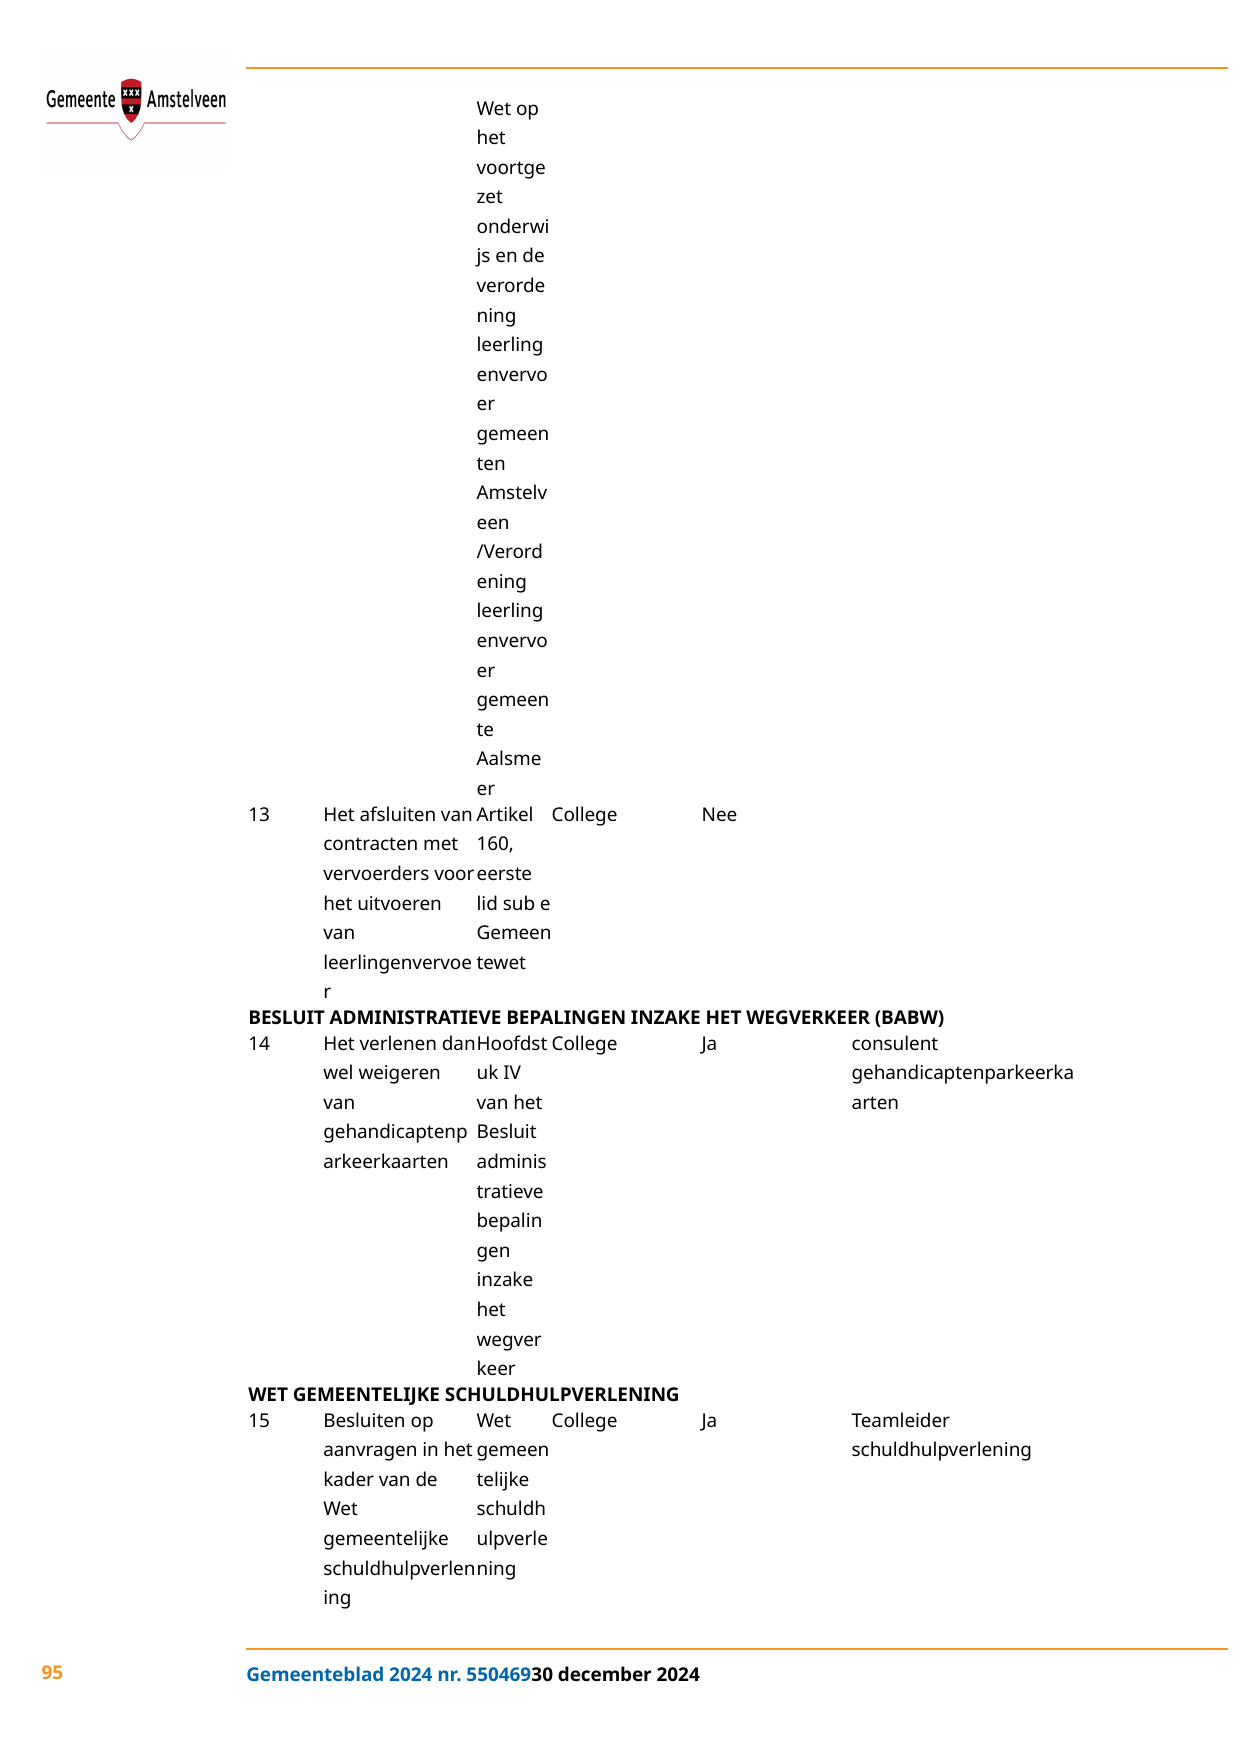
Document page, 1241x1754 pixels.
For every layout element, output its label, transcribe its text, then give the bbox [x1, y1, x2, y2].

table_cell [1076, 1407, 1152, 1610]
table_cell [851, 801, 1076, 1004]
picture [41, 47, 231, 172]
table_cell Hoofdstuk IV van het Besluit administratieve bepalingen inzake het wegverkeer [476, 1030, 551, 1381]
table_cell [1076, 801, 1152, 1004]
table_cell [248, 95, 323, 801]
table_cell [1076, 1030, 1152, 1381]
table_cell College [551, 801, 701, 1004]
table_cell 13 [248, 801, 323, 1004]
table_cell [323, 95, 476, 801]
table_cell WET GEMEENTELIJKE SCHULDHULPVERLENING [248, 1381, 1152, 1407]
table_cell [701, 95, 851, 801]
table_cell BESLUIT ADMINISTRATIEVE BEPALINGEN INZAKE HET WEGVERKEER (BABW) [248, 1004, 1152, 1030]
table_cell 15 [248, 1407, 323, 1610]
table_cell College [551, 1407, 701, 1610]
table_cell Teamleider schuldhulpverlening [851, 1407, 1076, 1610]
table_cell Artikel 160, eerste lid sub e Gemeentewet [476, 801, 551, 1004]
table_cell 14 [248, 1030, 323, 1381]
table_cell Het verlenen dan wel weigeren van gehandicaptenparkeerkaarten [323, 1030, 476, 1381]
table_cell [1076, 95, 1152, 801]
table_cell [851, 95, 1076, 801]
table_cell Het afsluiten van contracten met vervoerders voor het uitvoeren van leerlingenvervoer [323, 801, 476, 1004]
table_cell consulent gehandicaptenparkeerkaarten [851, 1030, 1076, 1381]
table_cell Nee [701, 801, 851, 1004]
table_cell Besluiten op aanvragen in het kader van de Wet gemeentelijke schuldhulpverlening [323, 1407, 476, 1610]
table_cell Ja [701, 1407, 851, 1610]
table_cell [551, 95, 701, 801]
table_cell Ja [701, 1030, 851, 1381]
table_cell Wet gemeentelijke schuldhulpverlening [476, 1407, 551, 1610]
table_cell Wet op het voortgezet onderwijs en de verordening leerlingenvervoer gemeenten Amstelveen /Verordening leerlingenvervoer gemeente Aalsmeer [476, 95, 551, 801]
table_cell College [551, 1030, 701, 1381]
